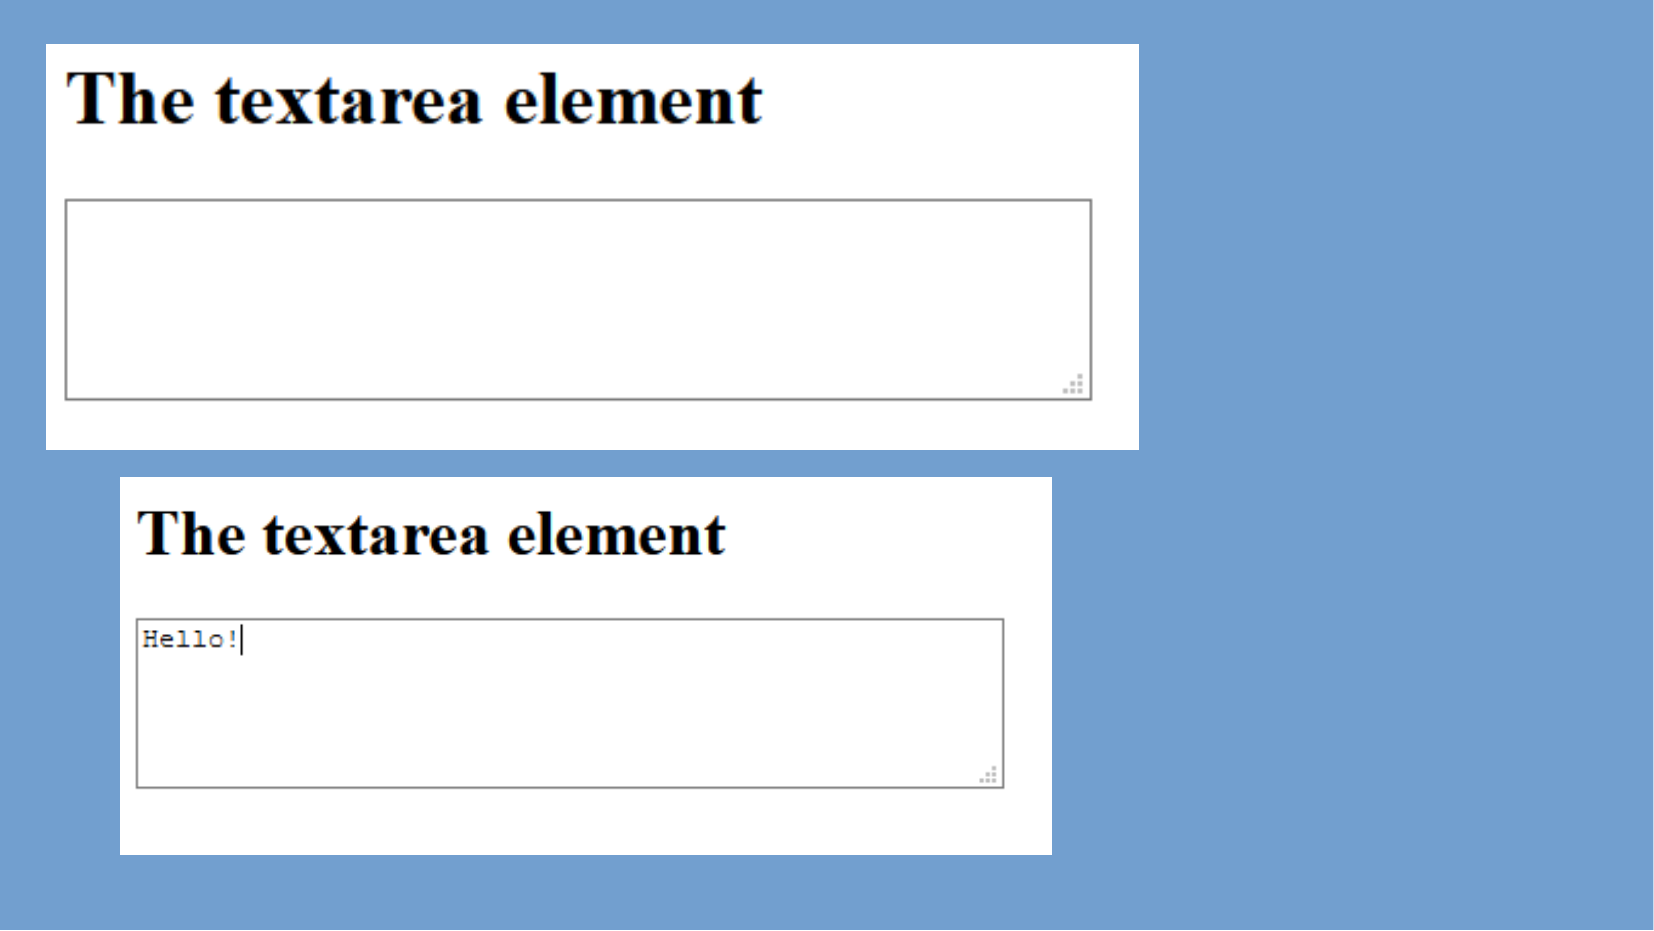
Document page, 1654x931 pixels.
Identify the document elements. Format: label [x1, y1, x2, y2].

picture [120, 477, 1052, 856]
picture [46, 44, 1139, 451]
